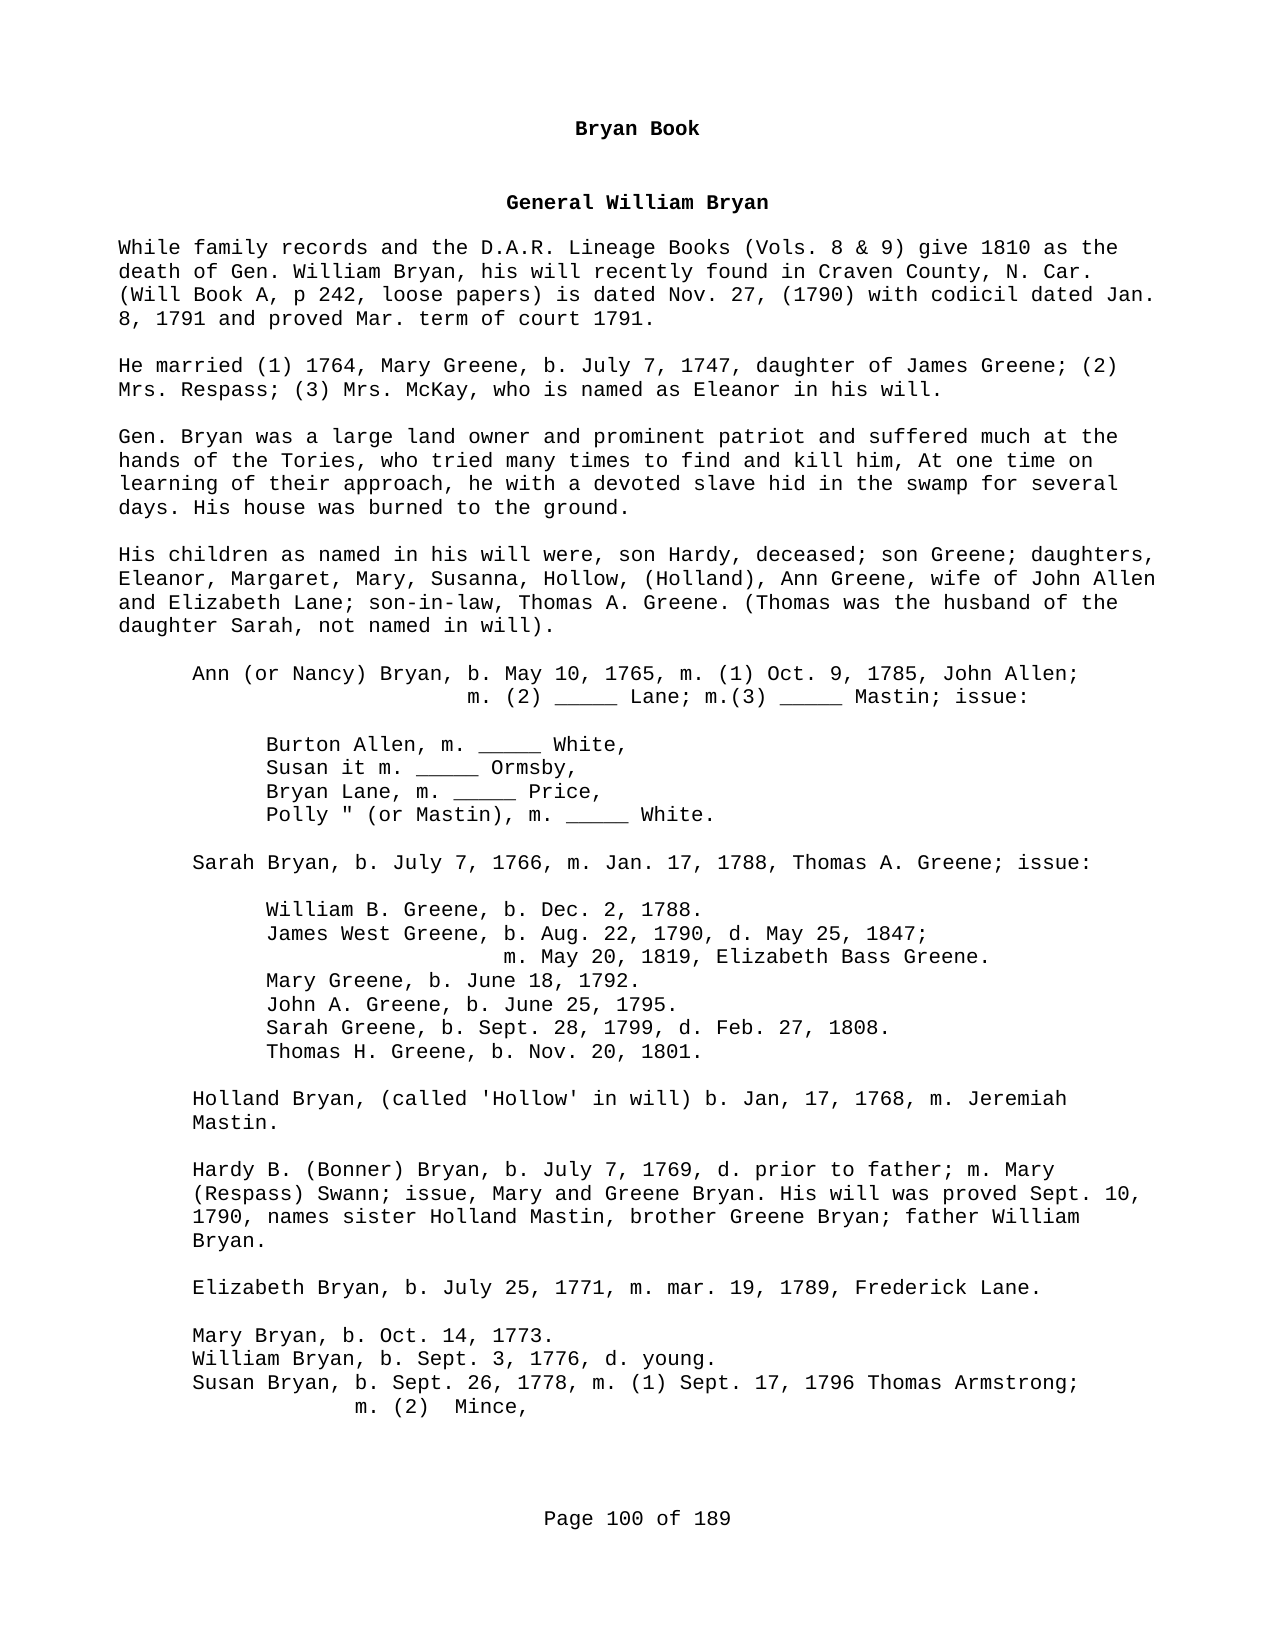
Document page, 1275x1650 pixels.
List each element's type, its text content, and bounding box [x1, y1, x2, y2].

text James West Greene, b. Aug. 22, 1790, d. May 25, 1847; [266, 923, 1157, 946]
text Sarah Greene, b. Sept. 28, 1799, d. Feb. 27, 1808. [266, 1017, 1157, 1041]
text m. May 20, 1819, Elizabeth Bass Greene. [266, 946, 1157, 970]
text m. (2) Mince, [192, 1396, 1157, 1419]
text Bryan Lane, m. _____ Price, [266, 781, 1157, 804]
text Ann (or Nancy) Bryan, b. May 10, 1765, m. (1) Oct. 9, 1785, John Allen; [192, 663, 1157, 686]
text Gen. Bryan was a large land owner and prominent patriot and suffered much at the hands of the Tories, who tried many times to find and kill him, At one time on learning of their approach, he with a devoted slave hid in the swamp for several days. His house was burned to the ground. [118, 426, 1157, 521]
text Sarah Bryan, b. July 7, 1766, m. Jan. 17, 1788, Thomas A. Greene; issue: [192, 852, 1157, 875]
text William B. Greene, b. Dec. 2, 1788. [266, 899, 1157, 923]
text Mary Bryan, b. Oct. 14, 1773. [192, 1325, 1157, 1348]
text Mary Greene, b. June 18, 1792. [266, 970, 1157, 994]
text Burton Allen, m. _____ White, [266, 733, 1157, 757]
text He married (1) 1764, Mary Greene, b. July 7, 1747, daughter of James Greene; (2) Mrs. Respass; (3) Mrs. McKay, who is named as Eleanor in his will. [118, 355, 1157, 402]
text Holland Bryan, (called 'Hollow' in will) b. Jan, 17, 1768, m. Jeremiah Mastin. [192, 1088, 1157, 1136]
text Elizabeth Bryan, b. July 25, 1771, m. mar. 19, 1789, Frederick Lane. [192, 1277, 1157, 1301]
text m. (2) _____ Lane; m.(3) _____ Mastin; issue: [192, 686, 1157, 710]
text Thomas H. Greene, b. Nov. 20, 1801. [266, 1041, 1157, 1064]
text His children as named in his will were, son Hardy, deceased; son Greene; daughters, Eleanor, Margaret, Mary, Susanna, Hollow, (Holland), Ann Greene, wife of John Allen and Elizabeth Lane; son-in-law, Thomas A. Greene. (Thomas was the husband of the daughter Sarah, not named in will). [118, 544, 1157, 639]
text Polly " (or Mastin), m. _____ White. [266, 804, 1157, 828]
text William Bryan, b. Sept. 3, 1776, d. young. [192, 1348, 1157, 1372]
text Susan Bryan, b. Sept. 26, 1778, m. (1) Sept. 17, 1796 Thomas Armstrong; [192, 1372, 1157, 1396]
subtitle General William Bryan [118, 192, 1157, 216]
text Hardy B. (Bonner) Bryan, b. July 7, 1769, d. prior to father; m. Mary (Respass) Swann; issue, Mary and Greene Bryan. His will was proved Sept. 10, 1790, names sister Holland Mastin, brother Greene Bryan; father William Bryan. [192, 1159, 1157, 1254]
text John A. Greene, b. June 25, 1795. [266, 994, 1157, 1017]
text Susan it m. _____ Ormsby, [266, 757, 1157, 781]
text While family records and the D.A.R. Lineage Books (Vols. 8 & 9) give 1810 as the death of Gen. William Bryan, his will recently found in Craven County, N. Car. (Will Book A, p 242, loose papers) is dated Nov. 27, (1790) with codicil dated Jan. 8, 1791 and proved Mar. term of court 1791. [118, 237, 1157, 332]
